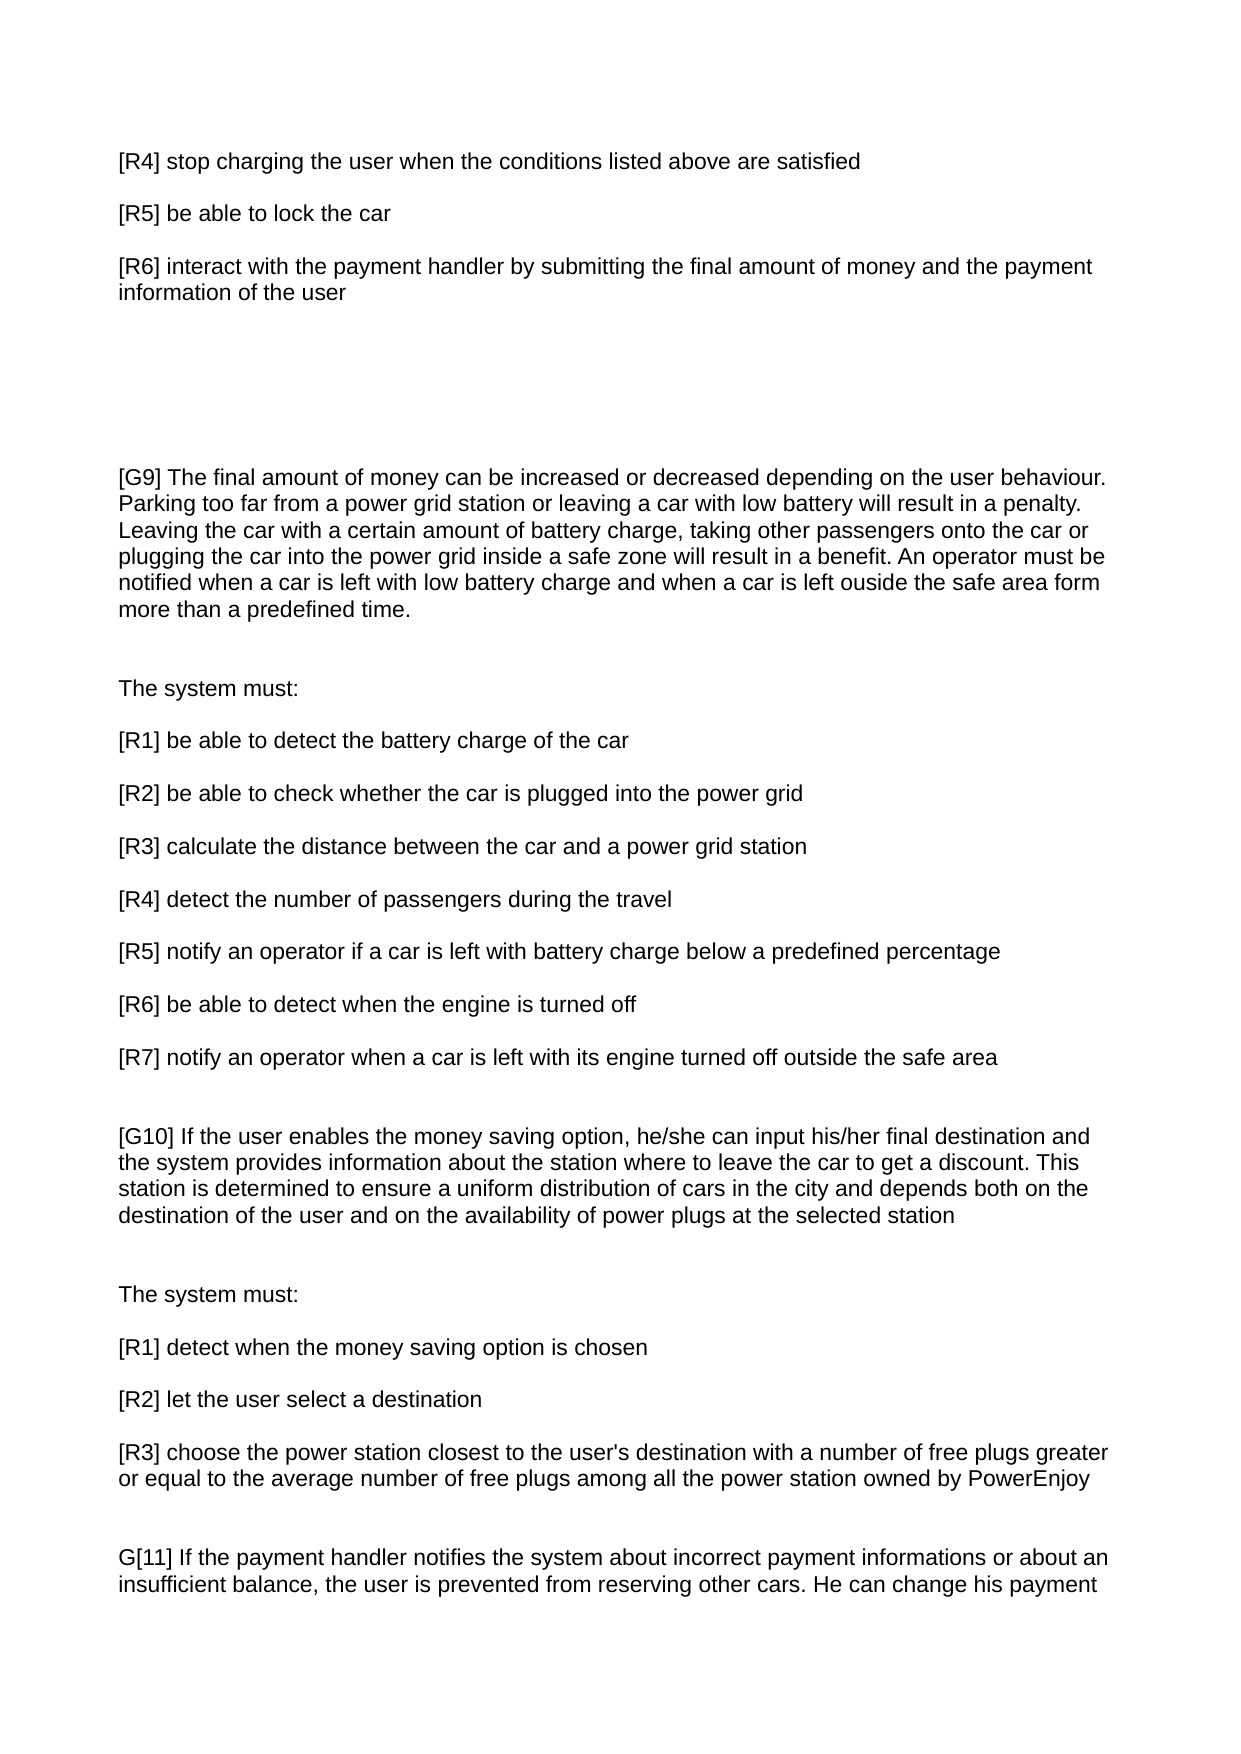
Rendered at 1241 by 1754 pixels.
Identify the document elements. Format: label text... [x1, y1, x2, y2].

text G[11] If the payment handler notifies the system about incorrect payment informations or about an insufficient balance, the user is prevented from reserving other cars. He can change his payment [118, 1544, 1122, 1597]
text [R1] be able to detect the battery charge of the car [118, 727, 1122, 754]
text [R7] notify an operator when a car is left with its engine turned off outside the safe area [118, 1044, 1122, 1070]
text [R2] let the user select a destination [118, 1386, 1122, 1413]
text [R4] stop charging the user when the conditions listed above are satisfied [118, 148, 1122, 174]
text [R2] be able to check whether the car is plugged into the power grid [118, 780, 1122, 806]
text [R6] interact with the payment handler by submitting the final amount of money and the payment information of the user [118, 253, 1122, 306]
text [R3] calculate the distance between the car and a power grid station [118, 833, 1122, 859]
text [R3] choose the power station closest to the user's destination with a number of free plugs greater or equal to the average number of free plugs among all the power station owned by PowerEnjoy [118, 1439, 1122, 1492]
text The system must: [118, 1281, 1122, 1307]
text [R6] be able to detect when the engine is turned off [118, 991, 1122, 1017]
text [G10] If the user enables the money saving option, he/she can input his/her final destination and the system provides information about the station where to leave the car to get a discount. This station is determined to ensure a uniform distribution of cars in the city and depends both on the destination of the user and on the availability of power plugs at the selected station [118, 1123, 1122, 1228]
text [R5] be able to lock the car [118, 200, 1122, 227]
text [R1] detect when the money saving option is chosen [118, 1333, 1122, 1360]
text The system must: [118, 675, 1122, 701]
text Parking too far from a power grid station or leaving a car with low battery will result in a penalty. [118, 490, 1122, 517]
text [R4] detect the number of passengers during the travel [118, 886, 1122, 912]
text [R5] notify an operator if a car is left with battery charge below a predefined percentage [118, 938, 1122, 964]
text [G9] The final amount of money can be increased or decreased depending on the user behaviour. [118, 464, 1122, 490]
text Leaving the car with a certain amount of battery charge, taking other passengers onto the car or plugging the car into the power grid inside a safe zone will result in a benefit. An operator must be notified when a car is left with low battery charge and when a car is left ouside the safe area form more than a predefined time. [118, 517, 1122, 622]
